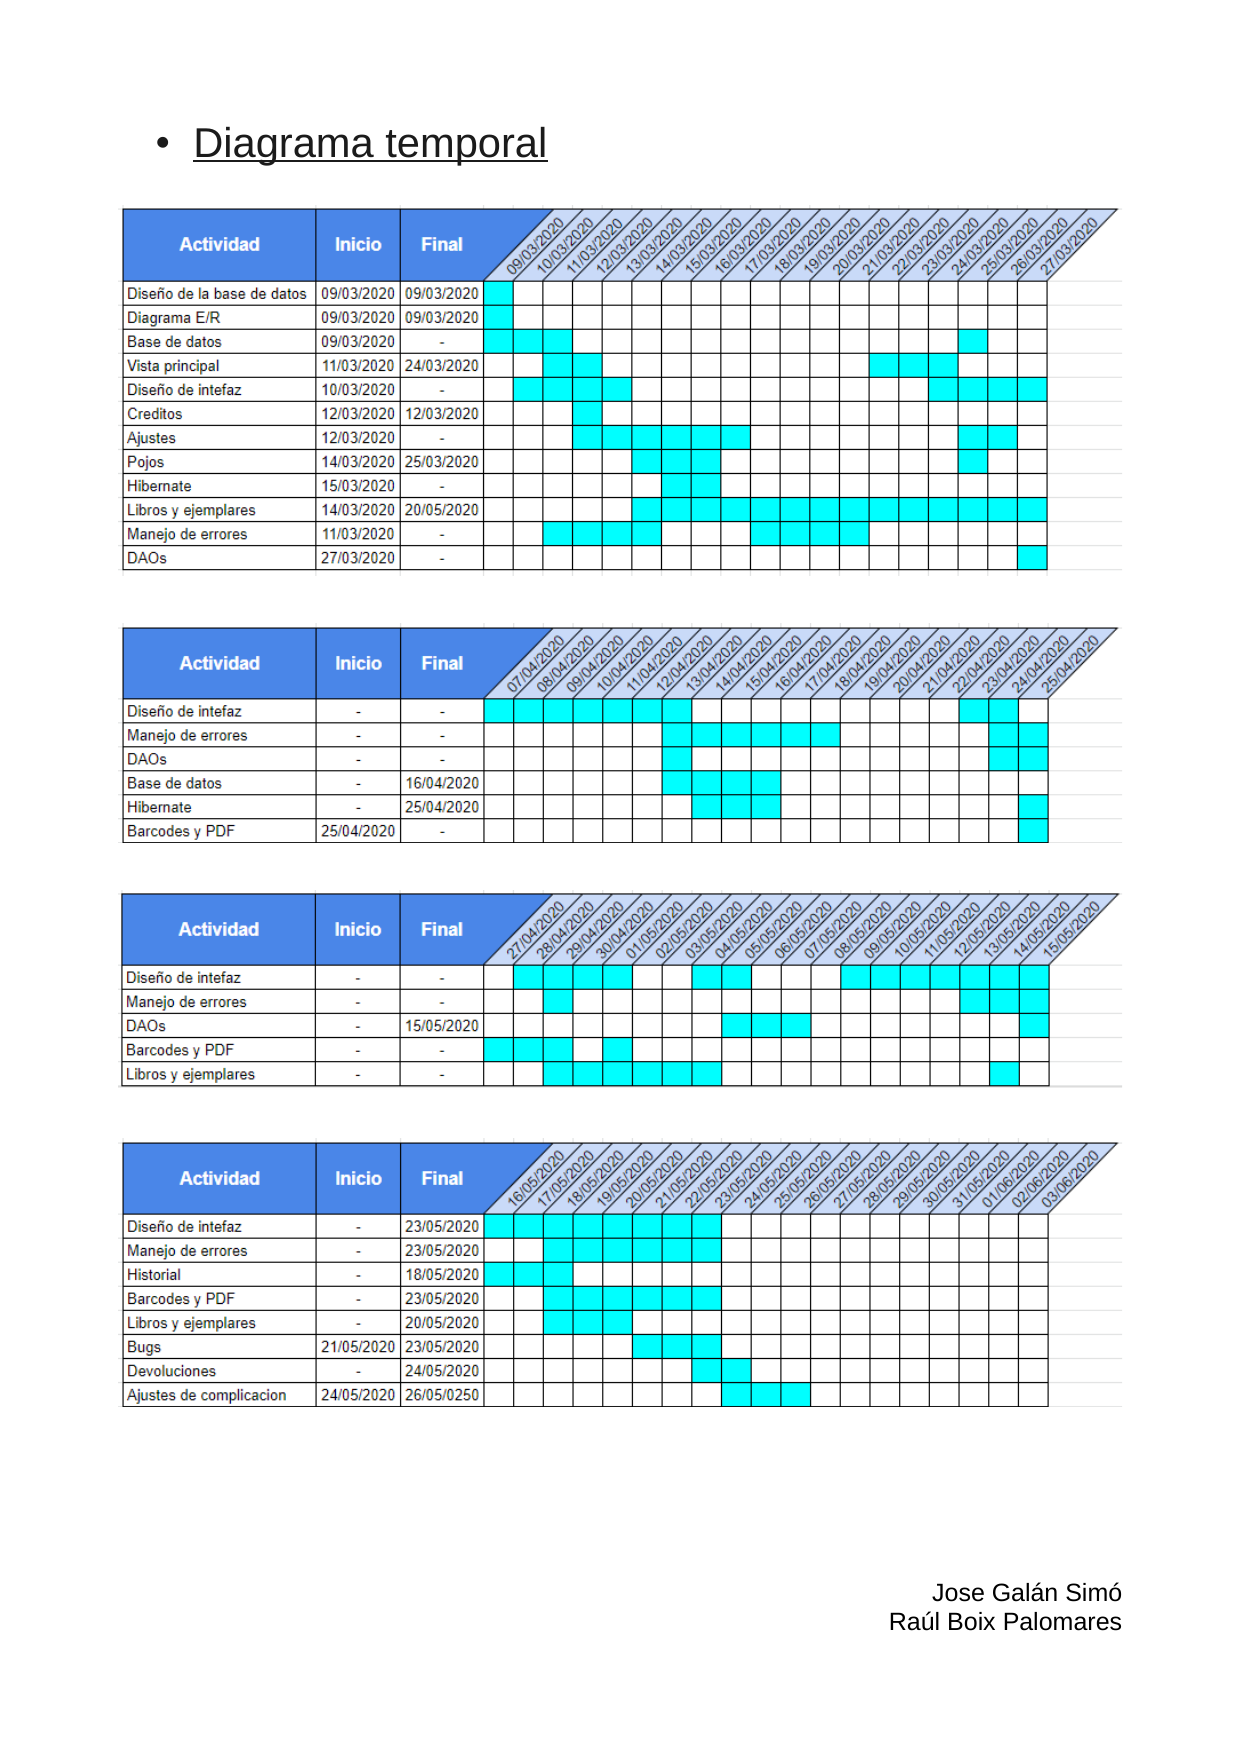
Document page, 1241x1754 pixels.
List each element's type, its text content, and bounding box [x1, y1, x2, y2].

picture [118, 623, 1123, 843]
picture [118, 1138, 1123, 1407]
list Diagrama temporal [156, 118, 1122, 166]
picture [118, 890, 1123, 1091]
picture [118, 205, 1123, 576]
